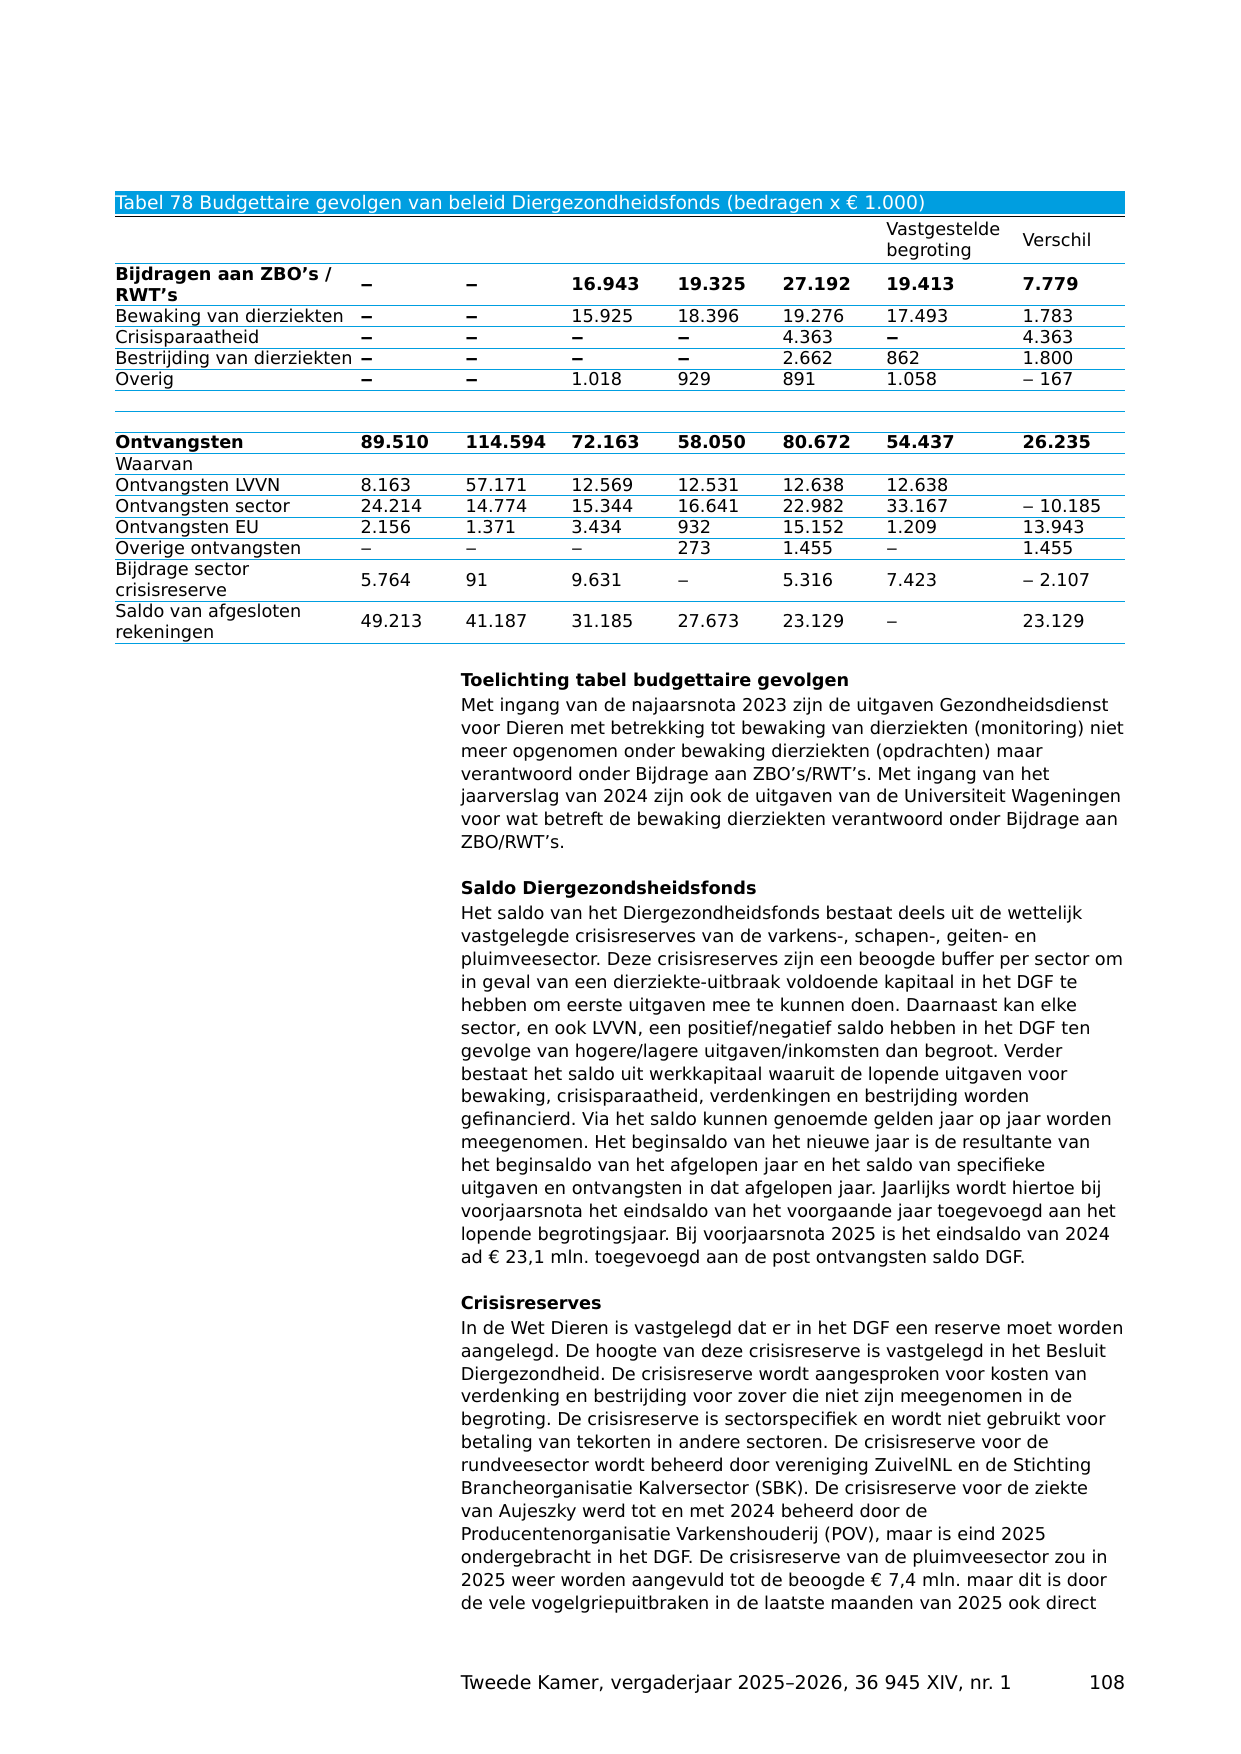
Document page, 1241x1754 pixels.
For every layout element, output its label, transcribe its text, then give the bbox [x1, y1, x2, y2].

table_cell [463, 412, 568, 432]
table_cell Overig [115, 370, 357, 390]
table_cell ‒ [568, 349, 674, 368]
table_cell 862 [883, 349, 1019, 368]
table_cell 7.779 [1020, 264, 1125, 305]
table_cell [674, 454, 779, 474]
table_cell ‒ [568, 539, 674, 559]
table_cell 7.423 [883, 560, 1019, 601]
table_cell 19.276 [779, 306, 883, 326]
table_cell 14.774 [463, 496, 568, 517]
table_cell [358, 217, 883, 263]
text Het saldo van het Diergezondheidsfonds bestaat deels uit de wettelijk vastgelegde crisisreserves van de varkens-, schapen-, geiten- en pluimveesector. Deze crisisreserves zijn een beoogde buffer per sector om in geval van een dierziekte-uitbraak voldoende kapitaal in het DGF te hebben om eerste uitgaven mee te kunnen doen. Daarnaast kan elke sector, en ook LVVN, een positief/negatief saldo hebben in het DGF ten gevolge van hogere/lagere uitgaven/inkomsten dan begroot. Verder bestaat het saldo uit werkkapitaal waaruit de lopende uitgaven voor bewaking, crisisparaatheid, verdenkingen en bestrijding worden gefinancierd. Via het saldo kunnen genoemde gelden jaar op jaar worden meegenomen. Het beginsaldo van het nieuwe jaar is de resultante van het beginsaldo van het afgelopen jaar en het saldo van specifieke uitgaven en ontvangsten in dat afgelopen jaar. Jaarlijks wordt hiertoe bij voorjaarsnota het eindsaldo van het voorgaande jaar toegevoegd aan het lopende begrotingsjaar. Bij voorjaarsnota 2025 is het eindsaldo van 2024 ad € 23,1 mln. toegevoegd aan de post ontvangsten saldo DGF. [461, 901, 1125, 1268]
table_cell [779, 412, 883, 432]
table_cell [115, 412, 357, 432]
table_cell ‒ [883, 327, 1019, 347]
table_cell ‒ [358, 539, 462, 559]
table_cell 1.058 [883, 370, 1019, 390]
table_cell [779, 454, 883, 474]
table_cell ‒ [883, 602, 1019, 642]
table_cell ‒ [674, 327, 779, 347]
table_cell 18.396 [674, 306, 779, 326]
table_cell ‒ [358, 370, 462, 390]
table_cell [463, 454, 568, 474]
table_cell ‒ [568, 327, 674, 347]
table_cell 1.800 [1020, 349, 1125, 368]
table_cell 4.363 [1020, 327, 1125, 347]
table_cell 16.943 [568, 264, 674, 305]
table_cell [883, 391, 1019, 411]
table_cell 91 [463, 560, 568, 601]
table_cell [1020, 391, 1125, 411]
table_cell 49.213 [358, 602, 462, 642]
table_cell [358, 454, 462, 474]
table_cell 16.641 [674, 496, 779, 517]
table_cell ‒ [358, 264, 462, 305]
table_cell [568, 391, 674, 411]
text In de Wet Dieren is vastgelegd dat er in het DGF een reserve moet worden aangelegd. De hoogte van deze crisisreserve is vastgelegd in het Besluit Diergezondheid. De crisisreserve wordt aangesproken voor kosten van verdenking en bestrijding voor zover die niet zijn meegenomen in de begroting. De crisisreserve is sectorspecifiek en wordt niet gebruikt voor betaling van tekorten in andere sectoren. De crisisreserve voor de rundveesector wordt beheerd door vereniging ZuivelNL en de Stichting Brancheorganisatie Kalversector (SBK). De crisisreserve voor de ziekte van Aujeszky werd tot en met 2024 beheerd door de Producentenorganisatie Varkenshouderij (POV), maar is eind 2025 ondergebracht in het DGF. De crisisreserve van de pluimveesector zou in 2025 weer worden aangevuld tot de beoogde € 7,4 mln. maar dit is door de vele vogelgriepuitbraken in de laatste maanden van 2025 ook direct [461, 1316, 1125, 1614]
table_cell 41.187 [463, 602, 568, 642]
text Crisisreserves [461, 1291, 1125, 1314]
table_cell ‒ 2.107 [1020, 560, 1125, 601]
table_cell 12.531 [674, 475, 779, 495]
table_cell [1020, 412, 1125, 432]
table_cell [883, 412, 1019, 432]
table_cell ‒ [463, 327, 568, 347]
table_cell 23.129 [1020, 602, 1125, 642]
table_cell [463, 391, 568, 411]
table_cell 1.018 [568, 370, 674, 390]
table_cell 31.185 [568, 602, 674, 642]
table_cell Vastgestelde begroting [883, 217, 1019, 263]
table_cell 932 [674, 518, 779, 538]
table_cell 19.413 [883, 264, 1019, 305]
table_cell 2.156 [358, 518, 462, 538]
table_cell Ontvangsten [115, 433, 357, 453]
table_cell [358, 391, 462, 411]
table_cell 19.325 [674, 264, 779, 305]
table_cell 15.925 [568, 306, 674, 326]
table_cell ‒ [463, 370, 568, 390]
table_cell 8.163 [358, 475, 462, 495]
table_cell ‒ [674, 349, 779, 368]
table_cell Crisisparaatheid [115, 327, 357, 347]
table_cell ‒ [358, 306, 462, 326]
table_cell [674, 412, 779, 432]
table_cell 72.163 [568, 433, 674, 453]
table_cell ‒ 167 [1020, 370, 1125, 390]
text Saldo Diergezondsheidsfonds [461, 876, 1125, 899]
text Toelichting tabel budgettaire gevolgen [461, 668, 1125, 691]
table_cell [883, 454, 1019, 474]
table_cell 1.455 [779, 539, 883, 559]
table_cell [358, 412, 462, 432]
table_cell Bijdrage sector crisisreserve [115, 560, 357, 601]
table_cell Bewaking van dierziekten [115, 306, 357, 326]
table_cell 89.510 [358, 433, 462, 453]
table_cell Overige ontvangsten [115, 539, 357, 559]
table_cell Bijdragen aan ZBO’s / RWT’s [115, 264, 357, 305]
table_cell 1.209 [883, 518, 1019, 538]
table_cell Waarvan [115, 454, 357, 474]
table_cell 12.638 [883, 475, 1019, 495]
table_cell 9.631 [568, 560, 674, 601]
table_cell Saldo van afgesloten rekeningen [115, 602, 357, 642]
table_cell 114.594 [463, 433, 568, 453]
table_cell ‒ [463, 539, 568, 559]
table_cell [779, 391, 883, 411]
table_cell [115, 217, 357, 263]
table_cell 27.673 [674, 602, 779, 642]
table_cell 17.493 [883, 306, 1019, 326]
table_cell Ontvangsten sector [115, 496, 357, 517]
table_cell 12.569 [568, 475, 674, 495]
table_cell Bestrijding van dierziekten [115, 349, 357, 368]
table_cell ‒ [358, 327, 462, 347]
table_cell 891 [779, 370, 883, 390]
table_cell 80.672 [779, 433, 883, 453]
table_cell 5.764 [358, 560, 462, 601]
table_cell ‒ [674, 560, 779, 601]
table_cell 1.783 [1020, 306, 1125, 326]
table_cell 26.235 [1020, 433, 1125, 453]
table_cell Ontvangsten EU [115, 518, 357, 538]
table_cell 58.050 [674, 433, 779, 453]
table_cell 23.129 [779, 602, 883, 642]
table_cell 4.363 [779, 327, 883, 347]
table_cell ‒ [463, 264, 568, 305]
table_cell ‒ [463, 349, 568, 368]
table_cell [115, 391, 357, 411]
table_cell 15.152 [779, 518, 883, 538]
table_cell 24.214 [358, 496, 462, 517]
table_cell Ontvangsten LVVN [115, 475, 357, 495]
table_cell [568, 412, 674, 432]
table_cell [568, 454, 674, 474]
table_cell 57.171 [463, 475, 568, 495]
table_cell 33.167 [883, 496, 1019, 517]
table_cell 273 [674, 539, 779, 559]
table_cell ‒ [883, 539, 1019, 559]
table_cell 54.437 [883, 433, 1019, 453]
table_cell Verschil [1020, 217, 1125, 263]
table_cell 2.662 [779, 349, 883, 368]
table_cell 22.982 [779, 496, 883, 517]
table_cell 1.455 [1020, 539, 1125, 559]
table_cell ‒ [463, 306, 568, 326]
table_cell [1020, 475, 1125, 495]
table_cell 12.638 [779, 475, 883, 495]
table_cell ‒ 10.185 [1020, 496, 1125, 517]
table_cell [1020, 454, 1125, 474]
table_cell 1.371 [463, 518, 568, 538]
table_cell 27.192 [779, 264, 883, 305]
table_cell 929 [674, 370, 779, 390]
table_cell 13.943 [1020, 518, 1125, 538]
table_cell 5.316 [779, 560, 883, 601]
table_cell 3.434 [568, 518, 674, 538]
table_cell 15.344 [568, 496, 674, 517]
text Met ingang van de najaarsnota 2023 zijn de uitgaven Gezondheidsdienst voor Dieren met betrekking tot bewaking van dierziekten (monitoring) niet meer opgenomen onder bewaking dierziekten (opdrachten) maar verantwoord onder Bijdrage aan ZBO’s/RWT’s. Met ingang van het jaarverslag van 2024 zijn ook de uitgaven van de Universiteit Wageningen voor wat betreft de bewaking dierziekten verantwoord onder Bijdrage aan ZBO/RWT’s. [461, 693, 1125, 853]
table_cell [674, 391, 779, 411]
table_cell ‒ [358, 349, 462, 368]
